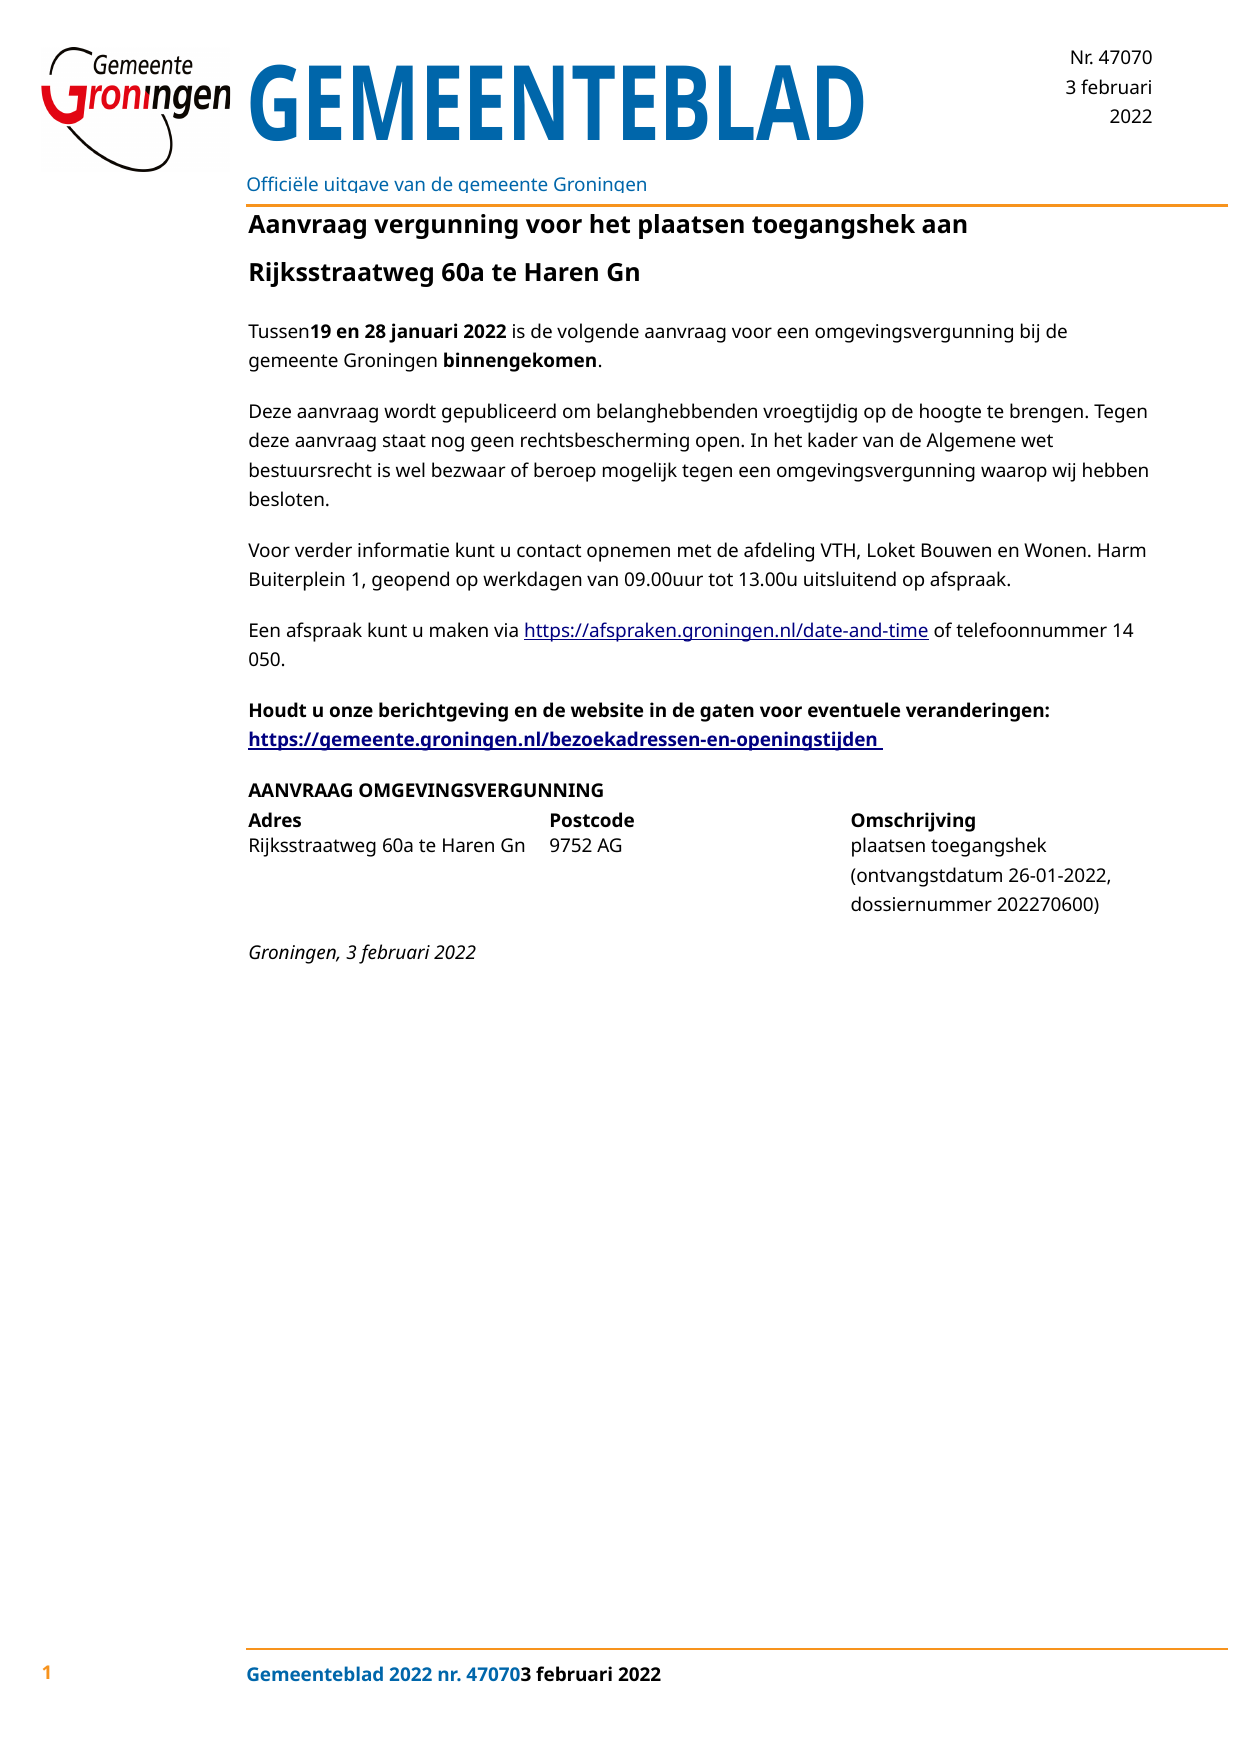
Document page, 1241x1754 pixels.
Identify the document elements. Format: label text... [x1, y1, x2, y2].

text Tussen19 en 28 januari 2022 is de volgende aanvraag voor een omgevingsvergunning bij de gemeente Groningen binnengekomen. [248, 318, 1152, 373]
table_cell plaatsen toegangshek (ontvangstdatum 26-01-2022, dossiernummer 202270600) [850, 833, 1152, 917]
text AANVRAAG OMGEVINGSVERGUNNING [248, 777, 1152, 803]
table_header Omschrijving [850, 807, 1152, 832]
text Voor verder informatie kunt u contact opnemen met de afdeling VTH, Loket Bouwen en Wonen. Harm Buiterplein 1, geopend op werkdagen van 09.00uur tot 13.00u uitsluitend op afspraak. [248, 537, 1152, 592]
text Houdt u onze berichtgeving en de website in de gaten voor eventuele veranderingen: https://gemeente.groningen.nl/bezoekadressen-en-openingstijden [248, 697, 1152, 752]
picture [41, 47, 231, 172]
table_cell 9752 AG [549, 833, 850, 917]
table_header Adres [248, 807, 549, 832]
text Deze aanvraag wordt gepubliceerd om belanghebbenden vroegtijdig op de hoogte te brengen. Tegen deze aanvraag staat nog geen rechtsbescherming open. In het kader van de Algemene wet bestuursrecht is wel bezwaar of beroep mogelijk tegen een omgevingsvergunning waarop wij hebben besloten. [248, 398, 1152, 512]
text Aanvraag vergunning voor het plaatsen toegangshek aan Rijksstraatweg 60a te Haren Gn [248, 207, 1152, 288]
table_cell Rijksstraatweg 60a te Haren Gn [248, 833, 549, 917]
text Groningen, 3 februari 2022 [248, 939, 1152, 964]
table_header Postcode [549, 807, 850, 832]
text Een afspraak kunt u maken via https://afspraken.groningen.nl/date-and-time of telefoonnummer 14 050. [248, 617, 1152, 672]
